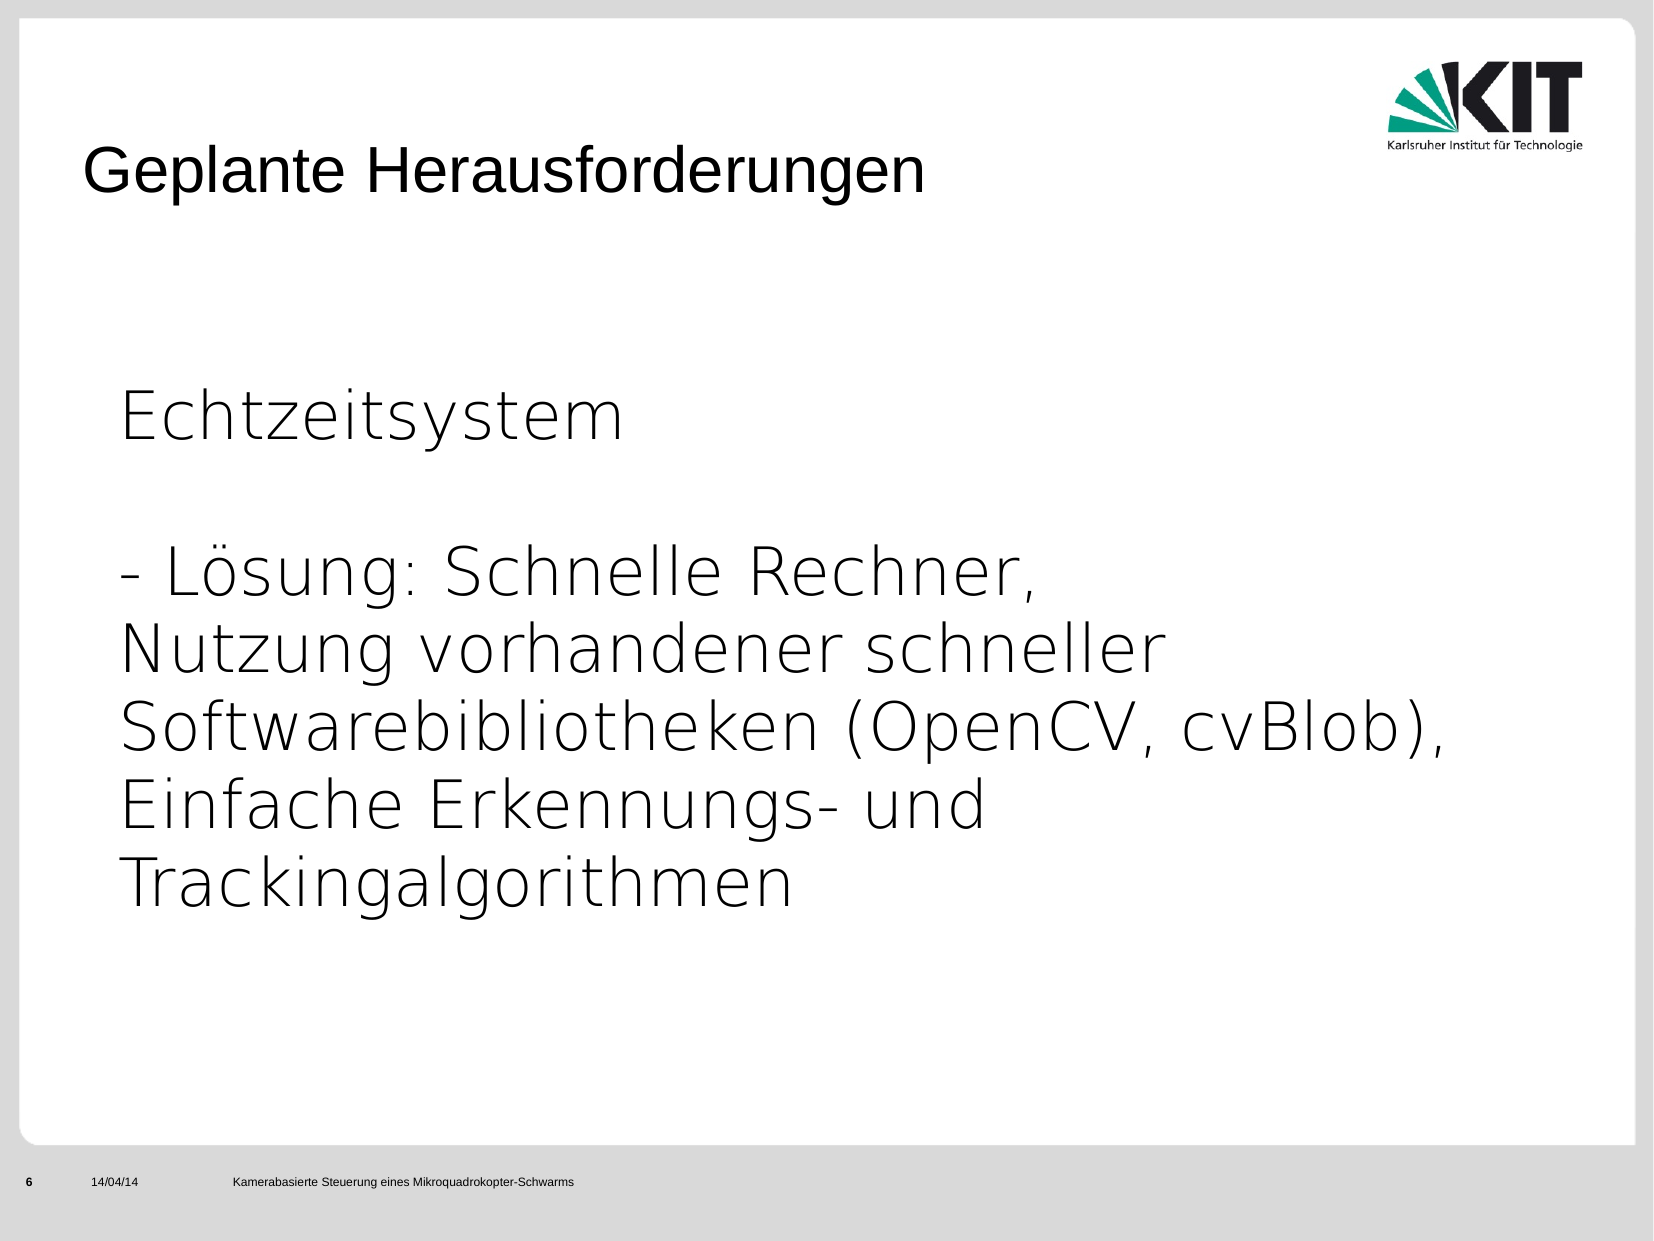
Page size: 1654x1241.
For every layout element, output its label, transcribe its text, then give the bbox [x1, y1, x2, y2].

picture [0, 0, 1654, 1241]
title Geplante Herausforderungen [82, 49, 1571, 257]
subtitle Echtzeitsystem - Lösung: Schnelle Rechner, Nutzung vorhandener schneller Softwarebibliotheken (OpenCV, cvBlob), Einfache Erkennungs- und Trackingalgorithmen [82, 290, 1571, 1010]
